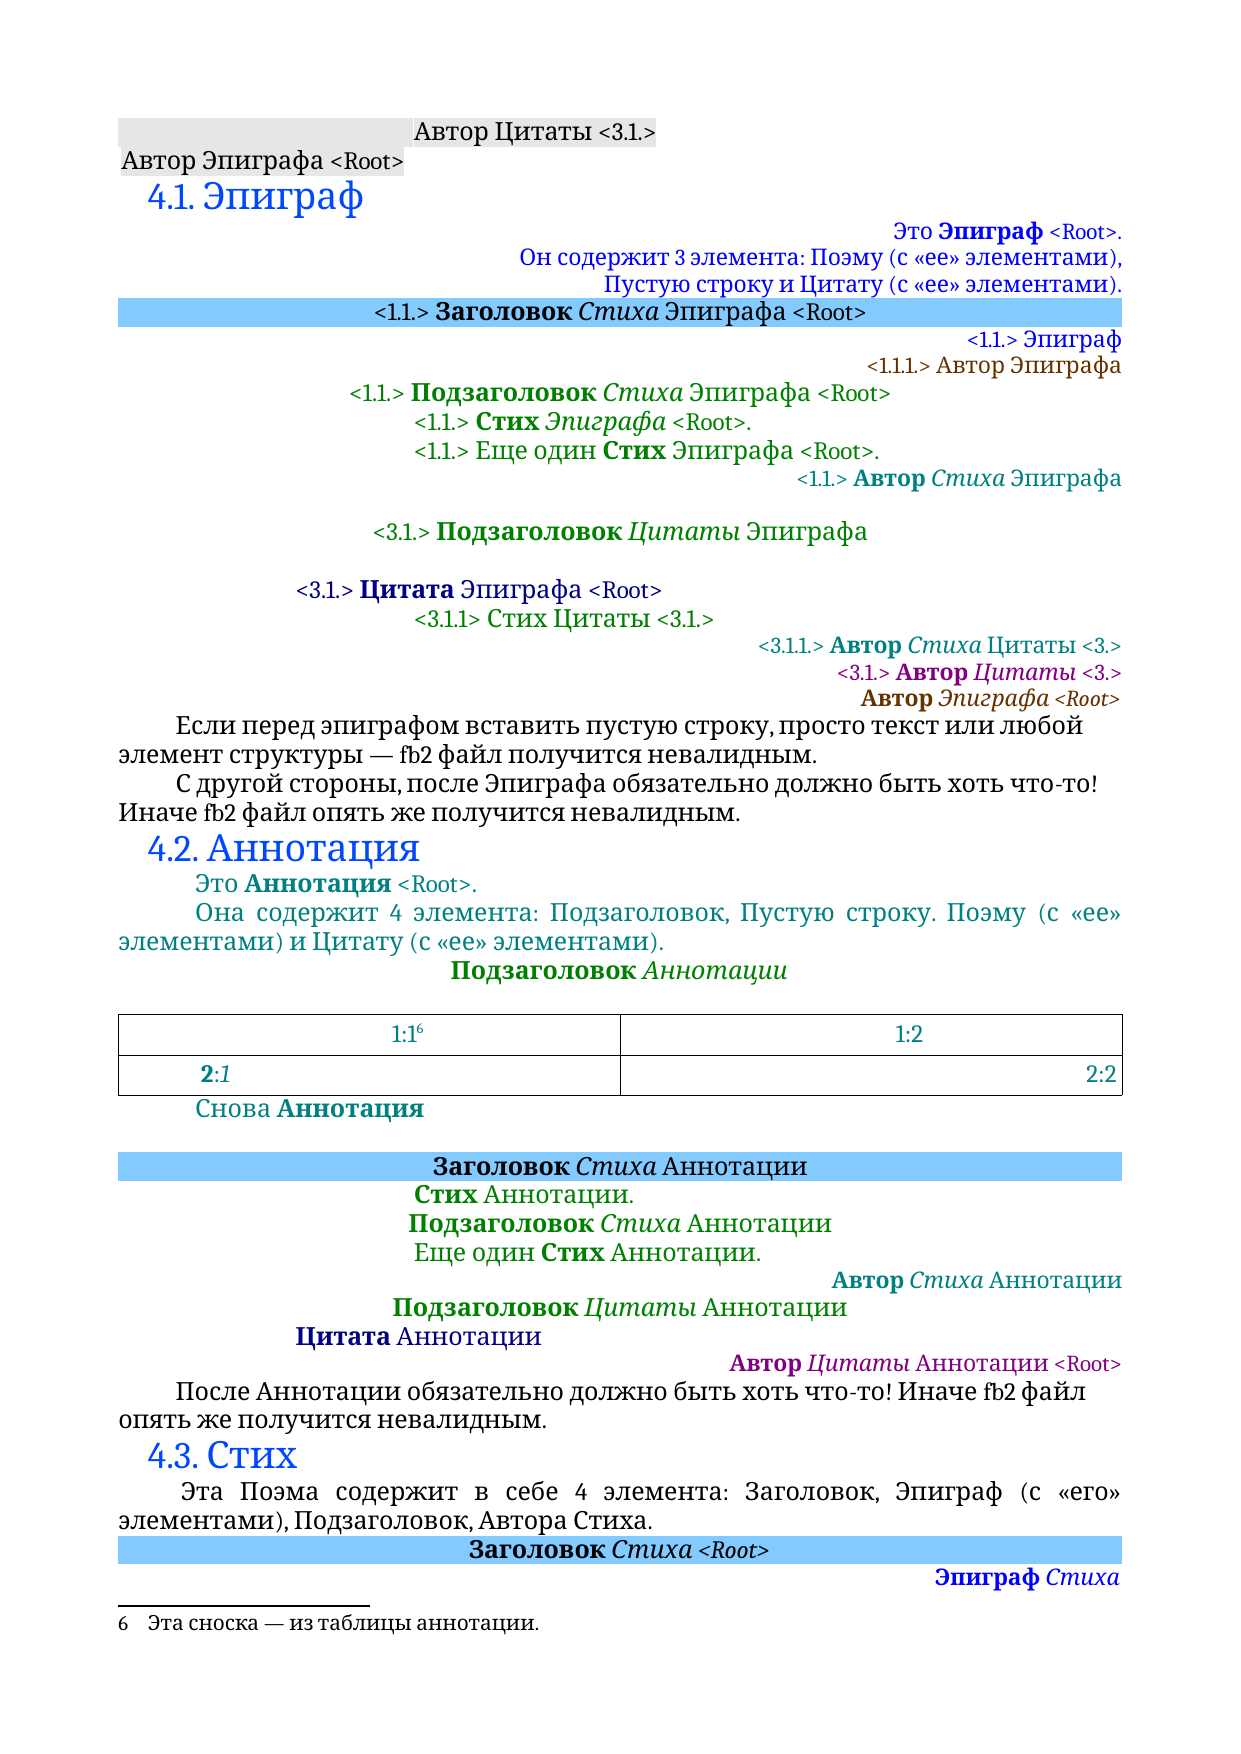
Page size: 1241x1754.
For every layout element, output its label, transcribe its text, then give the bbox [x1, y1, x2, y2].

title Заголовок Стиха Аннотации [118, 1152, 1122, 1181]
text Это Аннотация <Root>. [118, 870, 1122, 899]
text Автор Стиха Аннотации [502, 1267, 1122, 1294]
text 4.3. Стих [148, 1435, 1122, 1478]
text <3.1.> Цитата Эпиграфа <Root> [295, 576, 945, 604]
text Цитата Аннотации [295, 1322, 945, 1351]
text Если перед эпиграфом вставить пустую строку, просто текст или любой элемент структуры — fb2 файл получится невалидным. [118, 712, 1122, 770]
text <1.1.> Еще один Стих Эпиграфа <Root>. [413, 437, 1063, 466]
text <3.1.1.> Автор Стиха Цитаты <3.> [502, 633, 1122, 659]
subtitle Подзаголовок Цитаты Аннотации [118, 1294, 1122, 1322]
text <1.1.> Стих Эпиграфа <Root>. [413, 408, 1063, 437]
text Автор Эпиграфа <Root> [502, 686, 1122, 712]
text <1.1.> Автор Стиха Эпиграфа [502, 466, 1122, 492]
text 4.1. Эпиграф [148, 176, 1122, 219]
title <1.1.> Заголовок Стиха Эпиграфа <Root> [118, 298, 1122, 327]
text <3.1.1> Стих Цитаты <3.1.> [413, 604, 1063, 633]
text Автор Цитаты Аннотации <Root> [325, 1351, 1122, 1378]
text Он содержит 3 элемента: Поэму (с «ее» элементами), Пустую строку и Цитату (с «ее» элементами). [472, 245, 1122, 298]
table_cell 2:1 [119, 1056, 620, 1095]
text С другой стороны, после Эпиграфа обязательно должно быть хоть что-то! Иначе fb2 файл опять же получится невалидным. [118, 770, 1122, 827]
text Снова Аннотация [118, 1096, 1122, 1124]
table_header 1:1 [119, 1015, 620, 1054]
subtitle <1.1.> Подзаголовок Стиха Эпиграфа <Root> [118, 379, 1122, 408]
text Стих Аннотации. [413, 1181, 1063, 1210]
text Она содержит 4 элемента: Подзаголовок, Пустую строку. Поэму (с «ее» элементами) и Цитату (с «ее» элементами). [118, 899, 1122, 957]
text Еще один Стих Аннотации. [413, 1239, 1063, 1267]
title Заголовок Стиха <Root> [118, 1536, 1122, 1564]
text 4.2. Аннотация [148, 827, 1122, 870]
table_cell 2:2 [621, 1056, 1122, 1095]
text Это Эпиграф <Root>. [472, 219, 1122, 245]
text Автор Цитаты <3.1.> [118, 118, 1122, 147]
table_header 1:2 [621, 1015, 1122, 1054]
text <1.1.1.> Автор Эпиграфа [502, 353, 1122, 379]
text Эта Поэма содержит в себе 4 элемента: Заголовок, Эпиграф (с «его» элементами), Подзаголовок, Автора Стиха. [118, 1478, 1122, 1536]
text Эпиграф Стиха [472, 1564, 1122, 1591]
subtitle <3.1.> Подзаголовок Цитаты Эпиграфа [118, 518, 1122, 547]
text После Аннотации обязательно должно быть хоть что-то! Иначе fb2 файл опять же получится невалидным. [118, 1378, 1122, 1435]
text <3.1.> Автор Цитаты <3.> [325, 659, 1122, 686]
subtitle Подзаголовок Стиха Аннотации [118, 1210, 1122, 1239]
subtitle Подзаголовок Аннотации [118, 957, 1122, 985]
text Автор Эпиграфа <Root> [118, 147, 1122, 176]
text <1.1.> Эпиграф [472, 327, 1122, 353]
